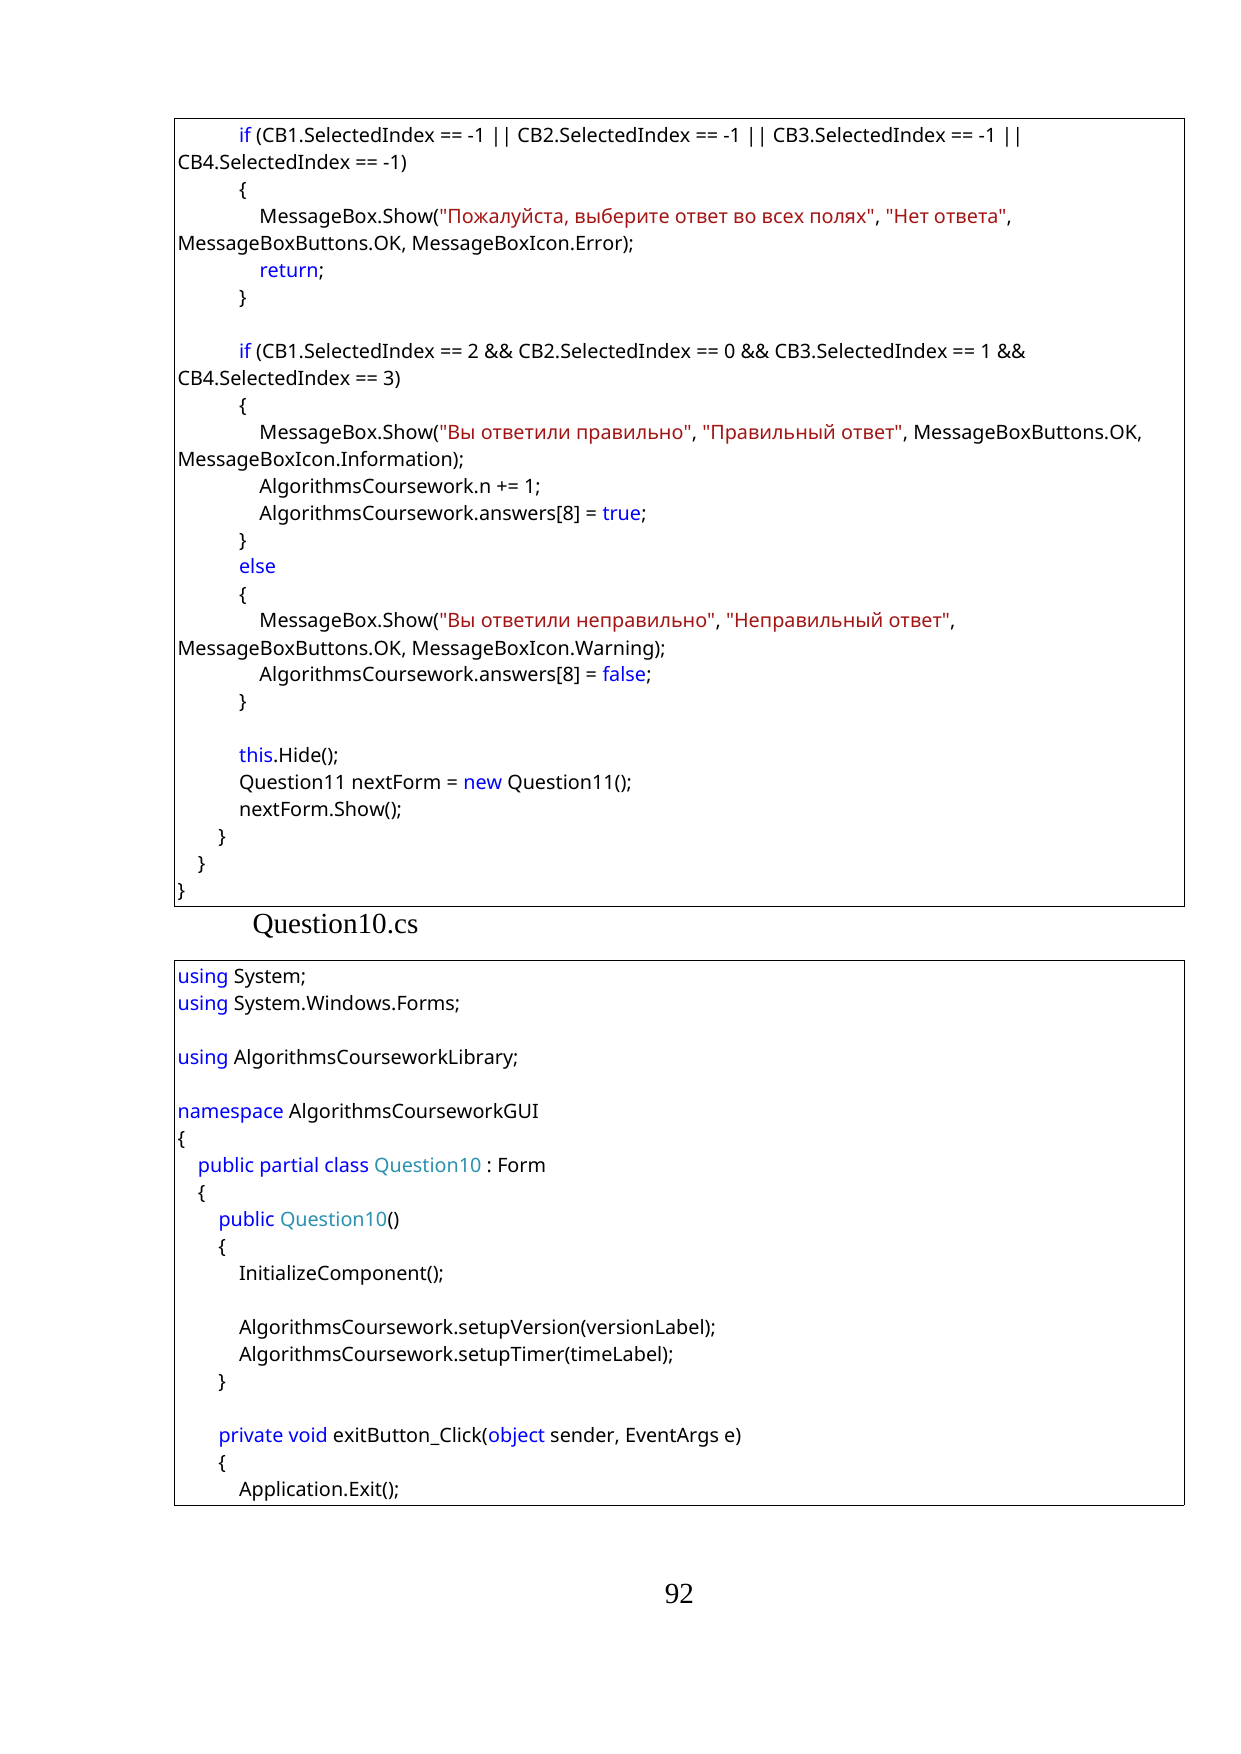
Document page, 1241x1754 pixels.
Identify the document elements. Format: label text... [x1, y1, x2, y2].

text } [177, 688, 1181, 715]
text AlgorithmsCoursework.n += 1; [177, 472, 1181, 499]
text MessageBox.Show("Пожалуйста, выберите ответ во всех полях", "Нет ответа", MessageBoxButtons.OK, MessageBoxIcon.Error); [177, 202, 1181, 256]
text namespace AlgorithmsCourseworkGUI [177, 1098, 1181, 1124]
text } [177, 823, 1181, 849]
text using System.Windows.Forms; [177, 990, 1181, 1017]
text this.Hide(); [177, 742, 1181, 769]
text using AlgorithmsCourseworkLibrary; [177, 1044, 1181, 1071]
text using System; [175, 961, 1184, 990]
text { [177, 1448, 1181, 1472]
text AlgorithmsCoursework.setupTimer(timeLabel); [177, 1340, 1181, 1367]
text { [177, 391, 1181, 418]
text } [175, 873, 1184, 906]
text InitializeComponent(); [177, 1259, 1181, 1286]
text MessageBox.Show("Вы ответили неправильно", "Неправильный ответ", MessageBoxButtons.OK, MessageBoxIcon.Warning); [177, 607, 1181, 661]
text { [177, 1178, 1181, 1206]
text Application.Exit(); [175, 1472, 1184, 1505]
text AlgorithmsCoursework.setupVersion(versionLabel); [177, 1313, 1181, 1340]
text Question11 nextForm = new Question11(); [177, 769, 1181, 796]
text if (CB1.SelectedIndex == 2 && CB2.SelectedIndex == 0 && CB3.SelectedIndex == 1 && CB4.SelectedIndex == 3) [177, 337, 1181, 391]
text if (CB1.SelectedIndex == -1 || CB2.SelectedIndex == -1 || CB3.SelectedIndex == -1 || CB4.SelectedIndex == -1) [175, 119, 1184, 175]
text { [177, 1232, 1181, 1259]
text } [177, 526, 1181, 553]
text nextForm.Show(); [177, 796, 1181, 823]
text } [177, 283, 1181, 310]
text } [177, 849, 1181, 873]
text public Question10() [177, 1206, 1181, 1232]
text AlgorithmsCoursework.answers[8] = true; [177, 499, 1181, 526]
text else [177, 553, 1181, 580]
text public partial class Question10 : Form [177, 1152, 1181, 1178]
text { [177, 1124, 1181, 1152]
text return; [177, 256, 1181, 283]
text Question10.cs [177, 907, 1181, 940]
text } [177, 1367, 1181, 1394]
text AlgorithmsCoursework.answers[8] = false; [177, 661, 1181, 688]
text MessageBox.Show("Вы ответили правильно", "Правильный ответ", MessageBoxButtons.OK, MessageBoxIcon.Information); [177, 418, 1181, 472]
text private void exitButton_Click(object sender, EventArgs e) [177, 1421, 1181, 1448]
text { [177, 580, 1181, 607]
text { [177, 175, 1181, 202]
